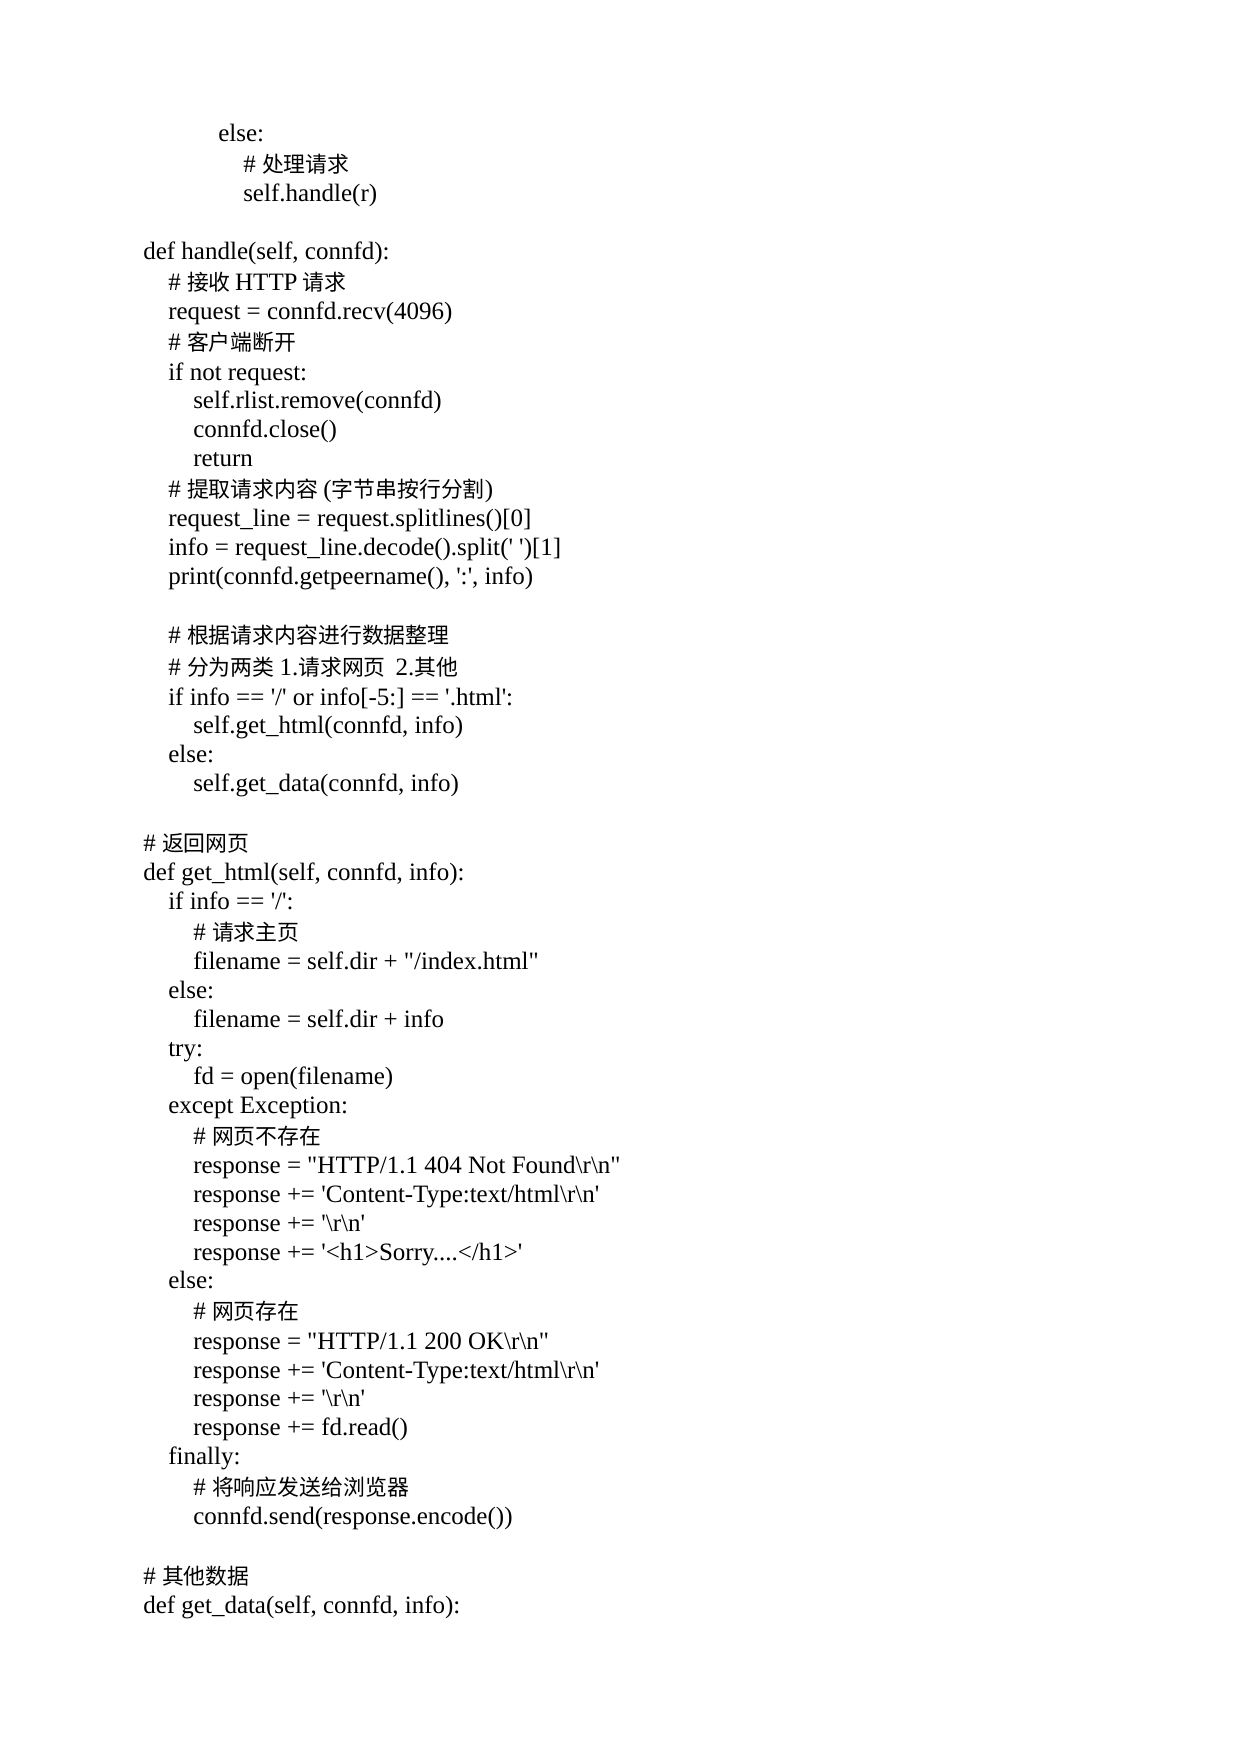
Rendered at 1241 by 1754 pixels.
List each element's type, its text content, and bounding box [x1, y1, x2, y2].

text else: [118, 739, 1122, 768]
text # 其他数据 [118, 1559, 1122, 1591]
text request_line = request.splitlines()[0] [118, 503, 1122, 532]
text def get_data(self, connfd, info): [118, 1591, 1122, 1619]
text if not request: [118, 357, 1122, 386]
text def handle(self, connfd): [118, 236, 1122, 265]
text # 处理请求 [118, 147, 1122, 178]
text self.handle(r) [118, 178, 1122, 207]
text except Exception: [118, 1090, 1122, 1119]
text self.get_data(connfd, info) [118, 768, 1122, 797]
text response += '\r\n' [118, 1383, 1122, 1412]
text filename = self.dir + info [118, 1004, 1122, 1033]
text # 分为两类 1.请求网页 2.其他 [118, 650, 1122, 682]
text print(connfd.getpeername(), ':', info) [118, 561, 1122, 590]
text self.get_html(connfd, info) [118, 711, 1122, 739]
text filename = self.dir + "/index.html" [118, 946, 1122, 975]
text # 客户端断开 [118, 325, 1122, 357]
text response += fd.read() [118, 1412, 1122, 1441]
text if info == '/': [118, 886, 1122, 915]
text response += 'Content-Type:text/html\r\n' [118, 1179, 1122, 1208]
text else: [118, 975, 1122, 1004]
text try: [118, 1033, 1122, 1061]
text response = "HTTP/1.1 404 Not Found\r\n" [118, 1151, 1122, 1179]
text connfd.send(response.encode()) [118, 1501, 1122, 1530]
text request = connfd.recv(4096) [118, 296, 1122, 325]
text if info == '/' or info[-5:] == '.html': [118, 682, 1122, 711]
text else: [118, 1266, 1122, 1294]
text finally: [118, 1441, 1122, 1470]
text fd = open(filename) [118, 1061, 1122, 1090]
text response += '\r\n' [118, 1208, 1122, 1237]
text # 网页存在 [118, 1294, 1122, 1326]
text self.rlist.remove(connfd) [118, 386, 1122, 414]
text # 将响应发送给浏览器 [118, 1470, 1122, 1501]
text response += '<h1>Sorry....</h1>' [118, 1237, 1122, 1266]
text # 提取请求内容 (字节串按行分割) [118, 472, 1122, 503]
text # 返回网页 [118, 826, 1122, 857]
text return [118, 443, 1122, 472]
text connfd.close() [118, 414, 1122, 443]
text response += 'Content-Type:text/html\r\n' [118, 1355, 1122, 1383]
text # 网页不存在 [118, 1119, 1122, 1151]
text # 接收HTTP请求 [118, 265, 1122, 296]
text response = "HTTP/1.1 200 OK\r\n" [118, 1326, 1122, 1355]
text # 请求主页 [118, 915, 1122, 946]
text # 根据请求内容进行数据整理 [118, 618, 1122, 650]
text else: [118, 118, 1122, 147]
text info = request_line.decode().split(' ')[1] [118, 532, 1122, 561]
text def get_html(self, connfd, info): [118, 857, 1122, 886]
